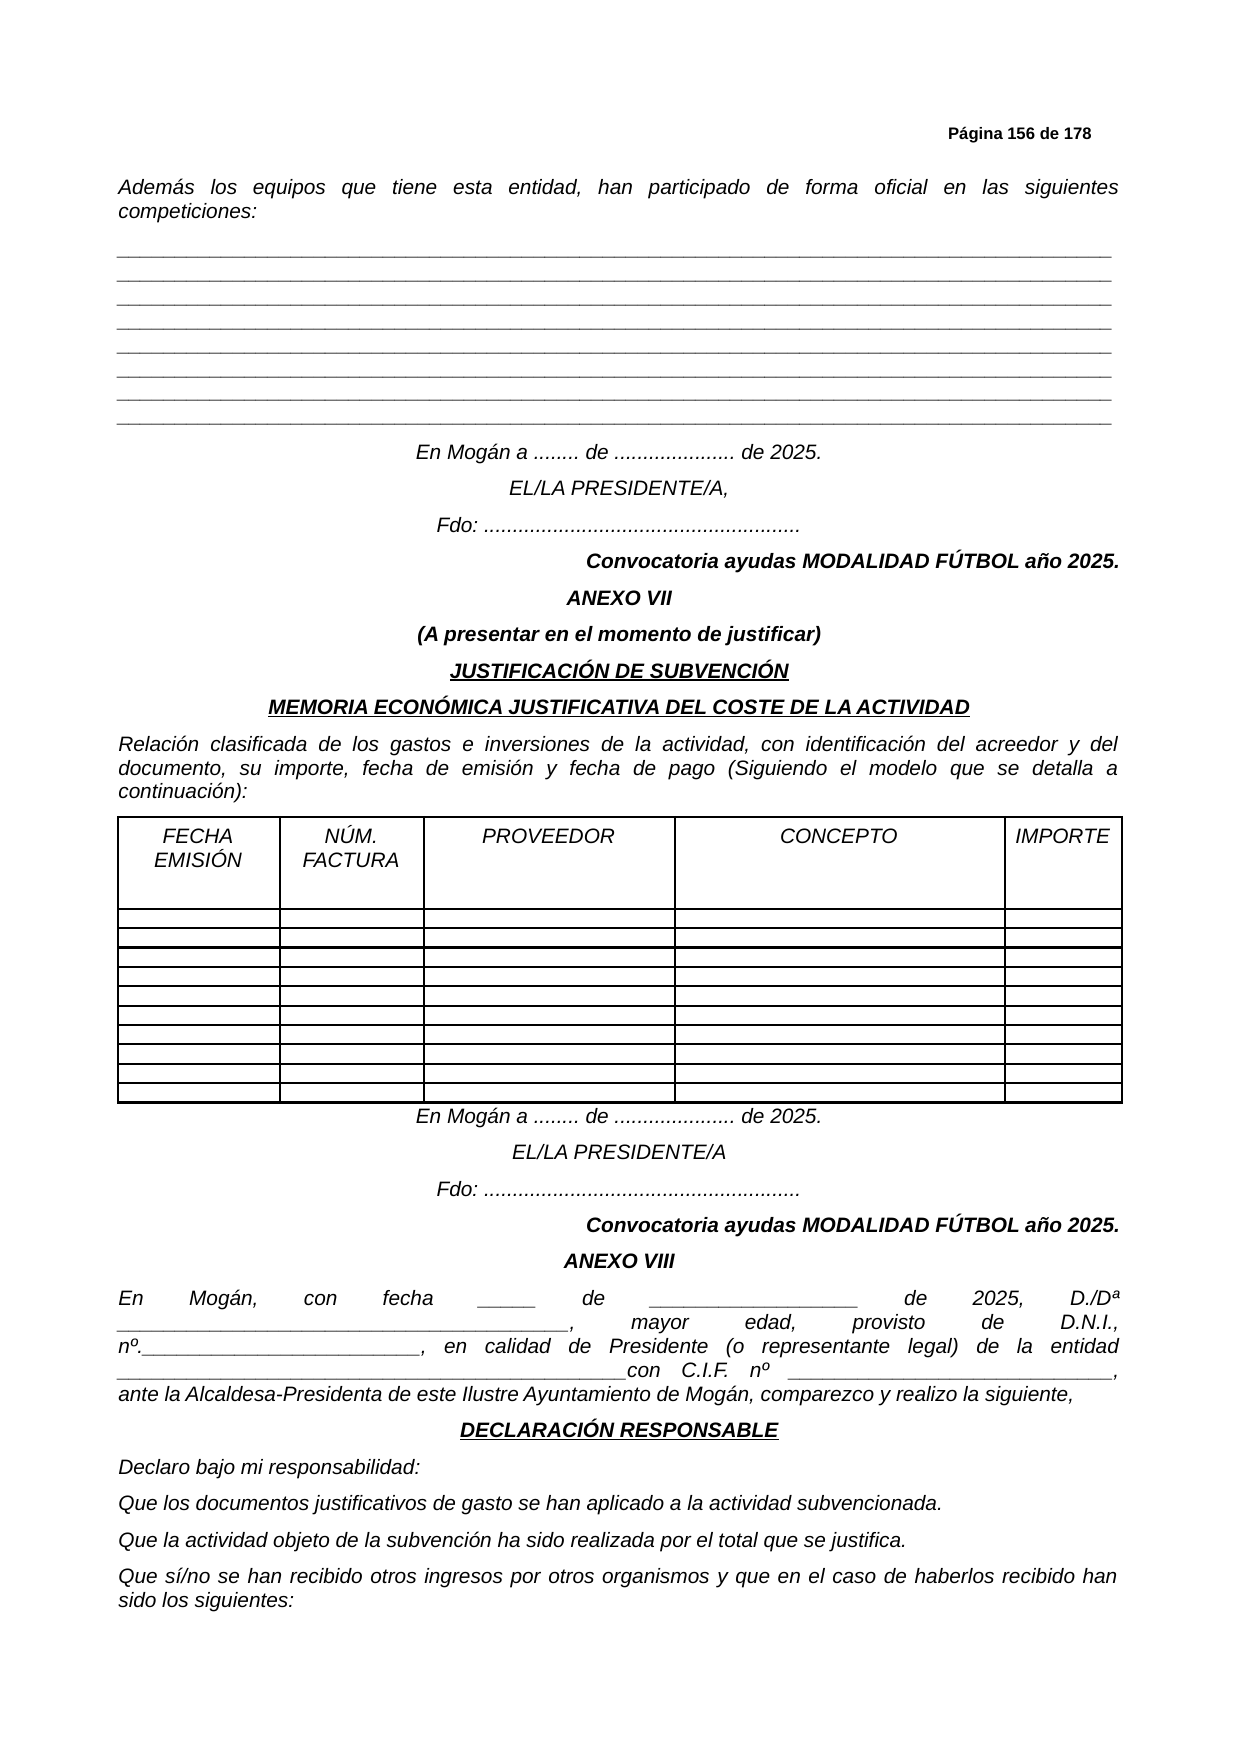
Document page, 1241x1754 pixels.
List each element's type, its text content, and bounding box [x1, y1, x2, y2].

text En Mogán a ........ de ..................... de 2025. [118, 440, 1122, 464]
table_cell [1006, 929, 1121, 946]
text Declaro bajo mi responsabilidad: [118, 1454, 1122, 1478]
table_cell [425, 1007, 674, 1024]
table_cell [119, 987, 279, 1004]
table_cell [676, 1084, 1004, 1101]
text Que los documentos justificativos de gasto se han aplicado a la actividad subvencionada. [118, 1491, 1122, 1515]
table_header FECHA EMISIÓN [119, 818, 279, 908]
table_cell [676, 1045, 1004, 1063]
text JUSTIFICACIÓN DE SUBVENCIÓN [118, 658, 1122, 682]
table_cell [676, 968, 1004, 985]
text Convocatoria ayudas MODALIDAD FÚTBOL año 2025. [118, 1213, 1122, 1237]
table_cell [425, 1026, 674, 1043]
table_cell [425, 910, 674, 927]
table_cell [119, 1084, 279, 1101]
text ________________________________________________________________________________________________________________________________________________________________________________________________________________________________________________________________________________________________________________________________________________________________________________________________________________________________________________________________________________________________________________________________________________________________________________________________________________________________________________________________________________________________________________ [118, 236, 1122, 427]
table_cell [1006, 1045, 1121, 1063]
table_cell [281, 1026, 423, 1043]
table_header NÚM. FACTURA [281, 818, 423, 908]
table_cell [425, 1045, 674, 1063]
table_cell [425, 1065, 674, 1082]
table_cell [1006, 1026, 1121, 1043]
table_cell [281, 1065, 423, 1082]
text Fdo: ....................................................... [118, 1176, 1122, 1200]
table_cell [676, 910, 1004, 927]
text Que la actividad objeto de la subvención ha sido realizada por el total que se justifica. [118, 1527, 1122, 1551]
table_cell [1006, 910, 1121, 927]
table_cell [119, 949, 279, 966]
table_cell [281, 968, 423, 985]
table_cell [425, 949, 674, 966]
text Relación clasificada de los gastos e inversiones de la actividad, con identificación del acreedor y del documento, su importe, fecha de emisión y fecha de pago (Siguiendo el modelo que se detalla a continuación): [118, 731, 1122, 803]
table_cell [425, 987, 674, 1004]
text Convocatoria ayudas MODALIDAD FÚTBOL año 2025. [118, 549, 1122, 573]
table_cell [425, 968, 674, 985]
table_cell [281, 1084, 423, 1101]
text Además los equipos que tiene esta entidad, han participado de forma oficial en las siguientes competiciones: [118, 175, 1122, 223]
text (A presentar en el momento de justificar) [118, 622, 1122, 646]
table_cell [119, 910, 279, 927]
text ANEXO VIII [118, 1249, 1122, 1273]
text ANEXO VII [118, 586, 1122, 609]
table_cell [676, 987, 1004, 1004]
table_cell [425, 929, 674, 946]
table_header PROVEEDOR [425, 818, 674, 908]
table_cell [425, 1084, 674, 1101]
table_cell [1006, 1007, 1121, 1024]
table_cell [1006, 1084, 1121, 1101]
table_cell [1006, 968, 1121, 985]
table_cell [281, 929, 423, 946]
table_cell [281, 949, 423, 966]
text En Mogán, con fecha _____ de __________________ de 2025, D./Dª _______________________________________, mayor edad, provisto de D.N.I., nº.________________________, en calidad de Presidente (o representante legal) de la entidad ____________________________________________con C.I.F. nº ____________________________, ante la Alcaldesa-Presidenta de este Ilustre Ayuntamiento de Mogán, comparezco y realizo la siguiente, [118, 1286, 1122, 1406]
table_cell [119, 1045, 279, 1063]
table_cell [1006, 1065, 1121, 1082]
table_cell [281, 1045, 423, 1063]
table_cell [676, 929, 1004, 946]
text Que sí/no se han recibido otros ingresos por otros organismos y que en el caso de haberlos recibido han sido los siguientes: [118, 1564, 1122, 1612]
table_cell [676, 949, 1004, 966]
table_cell [281, 987, 423, 1004]
text DECLARACIÓN RESPONSABLE [118, 1418, 1122, 1442]
table_cell [281, 1007, 423, 1024]
table_cell [119, 929, 279, 946]
table_cell [281, 910, 423, 927]
table_cell [1006, 987, 1121, 1004]
table_header IMPORTE [1006, 818, 1121, 908]
text EL/LA PRESIDENTE/A [118, 1140, 1122, 1164]
table_cell [119, 1026, 279, 1043]
table_cell [676, 1026, 1004, 1043]
text En Mogán a ........ de ..................... de 2025. [118, 1104, 1122, 1127]
table_cell [119, 968, 279, 985]
table_cell [119, 1007, 279, 1024]
text EL/LA PRESIDENTE/A, [118, 476, 1122, 500]
table_cell [676, 1065, 1004, 1082]
text MEMORIA ECONÓMICA JUSTIFICATIVA DEL COSTE DE LA ACTIVIDAD [118, 695, 1122, 719]
table_cell [676, 1007, 1004, 1024]
table_header CONCEPTO [676, 818, 1004, 908]
table_cell [1006, 949, 1121, 966]
text Fdo: ....................................................... [118, 513, 1122, 537]
table_cell [119, 1065, 279, 1082]
